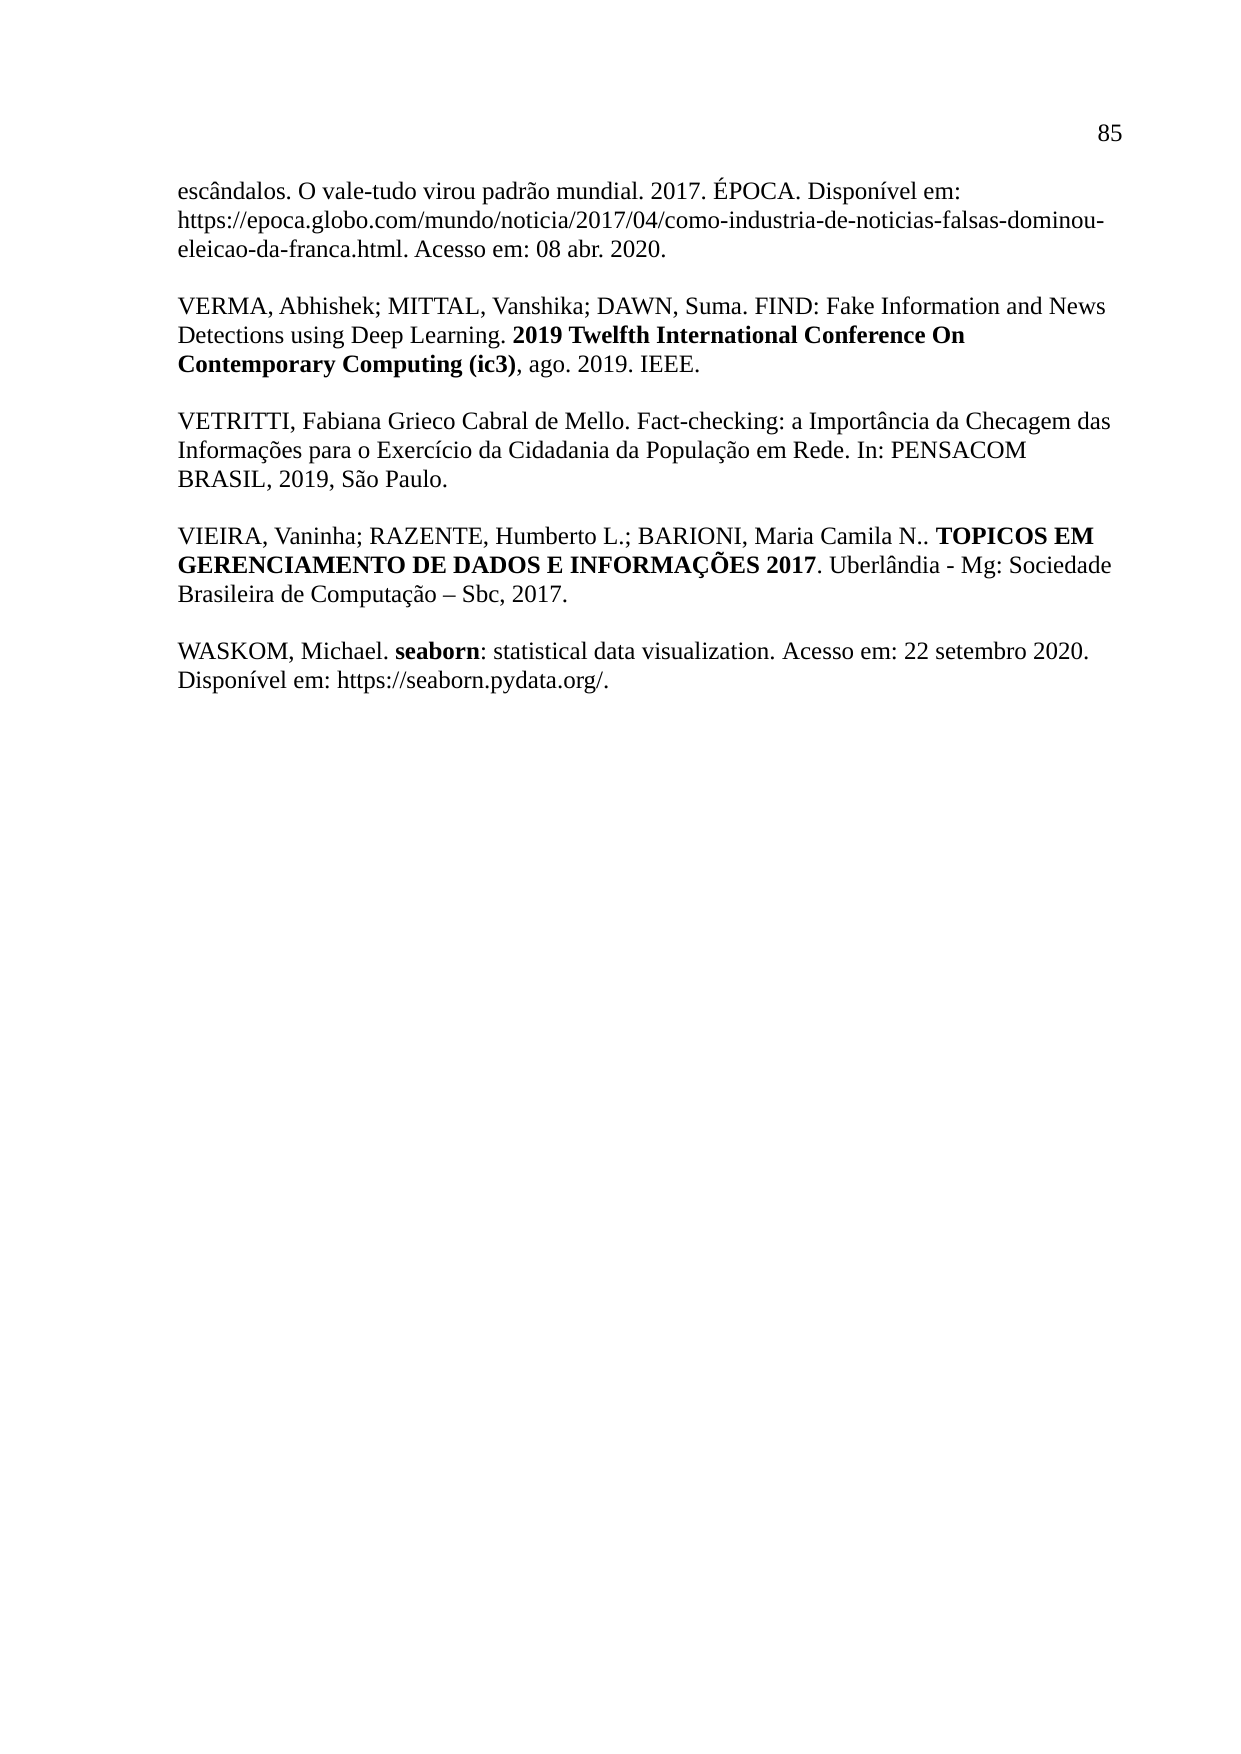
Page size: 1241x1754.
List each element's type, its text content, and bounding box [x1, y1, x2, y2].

text VERMA, Abhishek; MITTAL, Vanshika; DAWN, Suma. FIND: Fake Information and News Detections using Deep Learning. 2019 Twelfth International Conference On Contemporary Computing (ic3), ago. 2019. IEEE. [177, 291, 1122, 378]
text escândalos. O vale-tudo virou padrão mundial. 2017. ÉPOCA. Disponível em: https://epoca.globo.com/mundo/noticia/2017/04/como-industria-de-noticias-falsas-dominou-eleicao-da-franca.html. Acesso em: 08 abr. 2020. [177, 176, 1122, 263]
text VETRITTI, Fabiana Grieco Cabral de Mello. Fact-checking: a Importância da Checagem das Informações para o Exercício da Cidadania da População em Rede. In: PENSACOM BRASIL, 2019, São Paulo. [177, 406, 1122, 493]
text WASKOM, Michael. seaborn: statistical data visualization. Acesso em: 22 setembro 2020. Disponível em: https://seaborn.pydata.org/. [177, 636, 1122, 694]
text VIEIRA, Vaninha; RAZENTE, Humberto L.; BARIONI, Maria Camila N.. TOPICOS EM GERENCIAMENTO DE DADOS E INFORMAÇÕES 2017. Uberlândia - Mg: Sociedade Brasileira de Computação – Sbc, 2017. [177, 521, 1122, 608]
